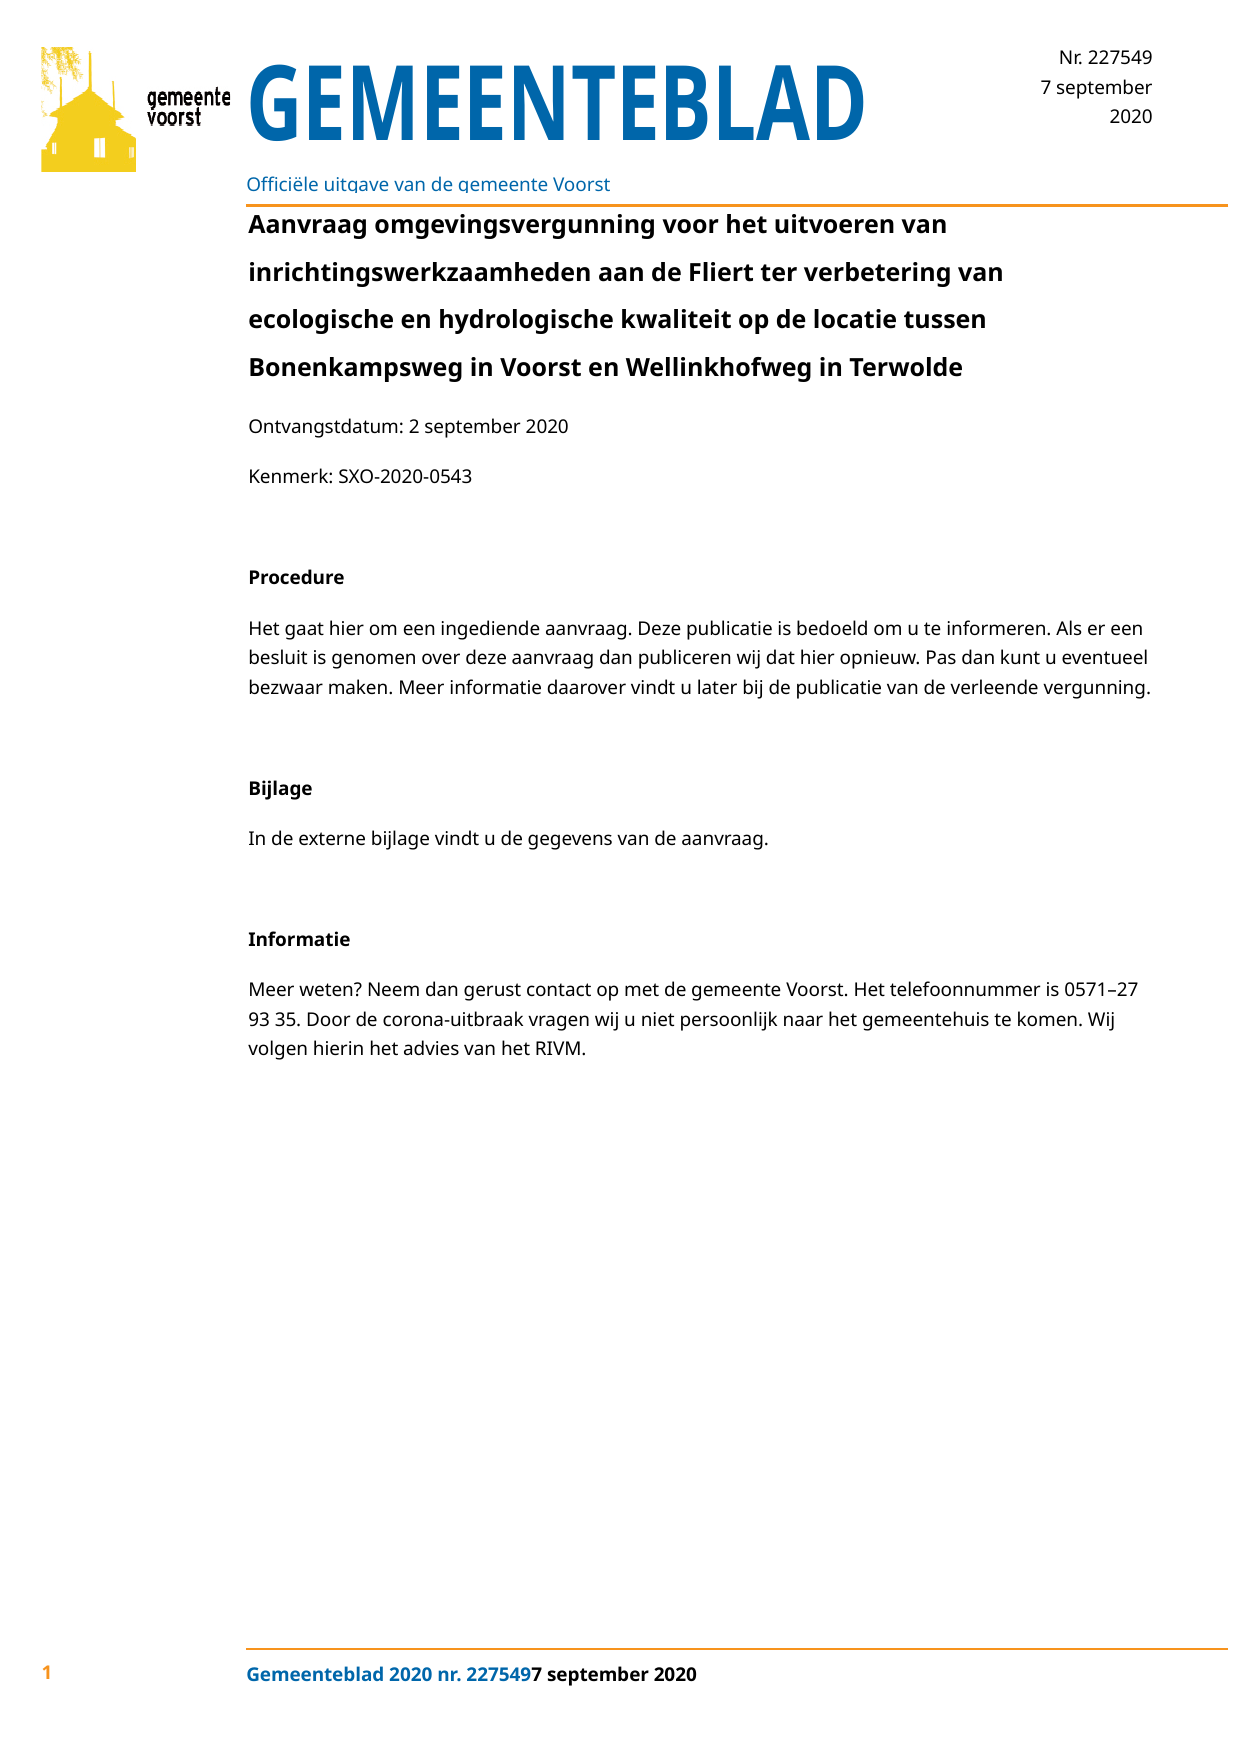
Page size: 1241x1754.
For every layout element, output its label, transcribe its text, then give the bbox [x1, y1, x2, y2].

text Aanvraag omgevingsvergunning voor het uitvoeren van inrichtingswerkzaamheden aan de Fliert ter verbetering van ecologische en hydrologische kwaliteit op de locatie tussen Bonenkampsweg in Voorst en Wellinkhofweg in Terwolde [248, 207, 1152, 384]
text Het gaat hier om een ingediende aanvraag. Deze publicatie is bedoeld om u te informeren. Als er een besluit is genomen over deze aanvraag dan publiceren wij dat hier opnieuw. Pas dan kunt u eventueel bezwaar maken. Meer informatie daarover vindt u later bij de publicatie van de verleende vergunning. [248, 615, 1152, 700]
picture [41, 47, 231, 172]
text Ontvangstdatum: 2 september 2020 [248, 413, 1152, 439]
text Procedure [248, 564, 1152, 590]
text Informatie [248, 926, 1152, 952]
text Bijlage [248, 775, 1152, 801]
text Kenmerk: SXO-2020-0543 [248, 463, 1152, 489]
text Meer weten? Neem dan gerust contact op met de gemeente Voorst. Het telefoonnummer is 0571–27 93 35. Door de corona-uitbraak vragen wij u niet persoonlijk naar het gemeentehuis te komen. Wij volgen hierin het advies van het RIVM. [248, 976, 1152, 1061]
text In de externe bijlage vindt u de gegevens van de aanvraag. [248, 825, 1152, 851]
